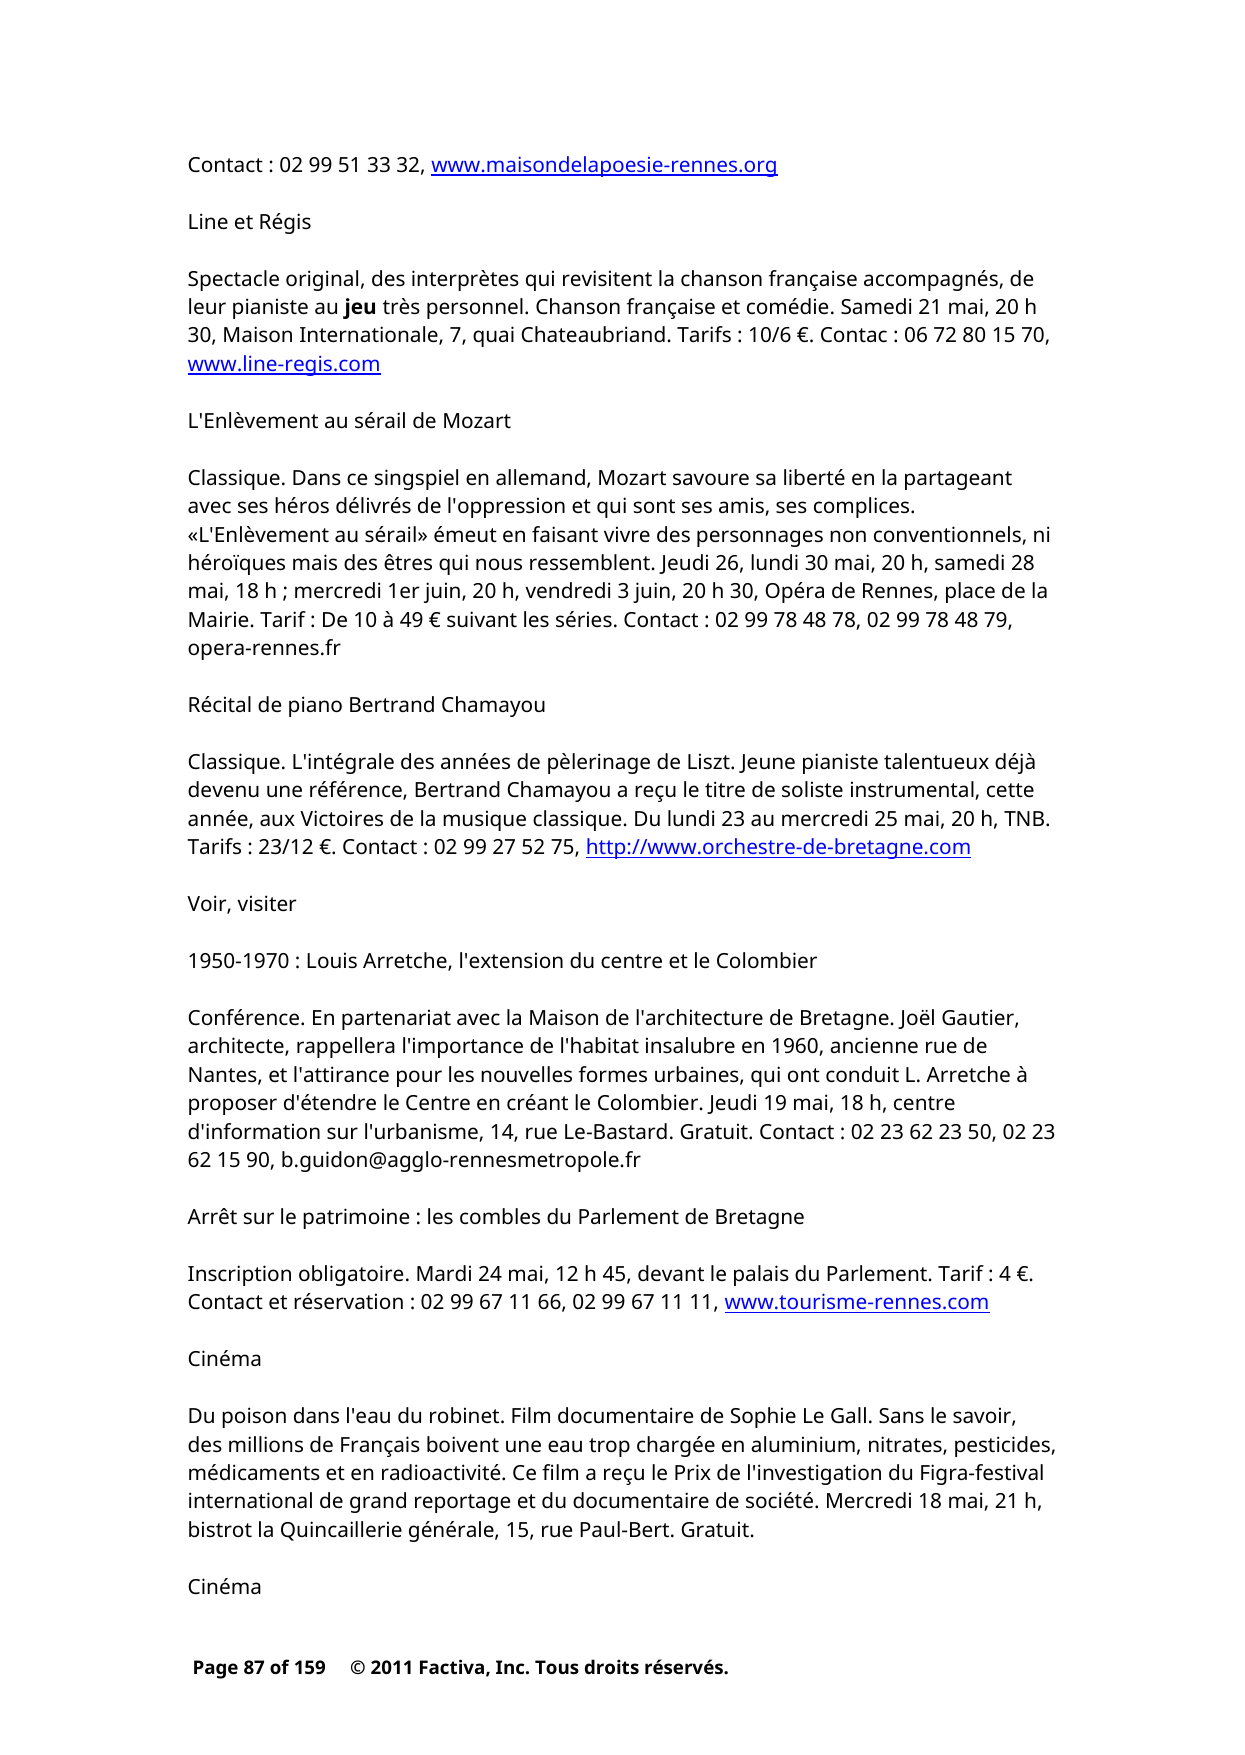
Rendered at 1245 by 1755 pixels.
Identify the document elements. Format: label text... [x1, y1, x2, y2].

text Du poison dans l'eau du robinet. Film documentaire de Sophie Le Gall. Sans le savoir, des millions de Français boivent une eau trop chargée en aluminium, nitrates, pesticides, médicaments et en radioactivité. Ce film a reçu le Prix de l'investigation du Figra-festival international de grand reportage et du documentaire de société. Mercredi 18 mai, 21 h, bistrot la Quincaillerie générale, 15, rue Paul-Bert. Gratuit. [187, 1401, 1057, 1543]
text Conférence. En partenariat avec la Maison de l'architecture de Bretagne. Joël Gautier, architecte, rappellera l'importance de l'habitat insalubre en 1960, ancienne rue de Nantes, et l'attirance pour les nouvelles formes urbaines, qui ont conduit L. Arretche à proposer d'étendre le Centre en créant le Colombier. Jeudi 19 mai, 18 h, centre d'information sur l'urbanisme, 14, rue Le-Bastard. Gratuit. Contact : 02 23 62 23 50, 02 23 62 15 90, b.guidon@agglo-rennesmetropole.fr [187, 1003, 1057, 1174]
text Spectacle original, des interprètes qui revisitent la chanson française accompagnés, de leur pianiste au jeu très personnel. Chanson française et comédie. Samedi 21 mai, 20 h 30, Maison Internationale, 7, quai Chateaubriand. Tarifs : 10/6 €. Contac : 06 72 80 15 70, www.line-regis.com [187, 264, 1057, 377]
text Cinéma [187, 1344, 1057, 1373]
text Inscription obligatoire. Mardi 24 mai, 12 h 45, devant le palais du Parlement. Tarif : 4 €. Contact et réservation : 02 99 67 11 66, 02 99 67 11 11, www.tourisme-rennes.com [187, 1259, 1057, 1316]
text Classique. L'intégrale des années de pèlerinage de Liszt. Jeune pianiste talentueux déjà devenu une référence, Bertrand Chamayou a reçu le titre de soliste instrumental, cette année, aux Victoires de la musique classique. Du lundi 23 au mercredi 25 mai, 20 h, TNB. Tarifs : 23/12 €. Contact : 02 99 27 52 75, http://www.orchestre-de-bretagne.com [187, 747, 1057, 861]
text Cinéma [187, 1572, 1057, 1600]
text Récital de piano Bertrand Chamayou [187, 690, 1057, 719]
text 1950-1970 : Louis Arretche, l'extension du centre et le Colombier [187, 946, 1057, 975]
text Arrêt sur le patrimoine : les combles du Parlement de Bretagne [187, 1202, 1057, 1231]
text Contact : 02 99 51 33 32, www.maisondelapoesie-rennes.org [187, 150, 1057, 178]
text Classique. Dans ce singspiel en allemand, Mozart savoure sa liberté en la partageant avec ses héros délivrés de l'oppression et qui sont ses amis, ses complices. «L'Enlèvement au sérail» émeut en faisant vivre des personnages non conventionnels, ni héroïques mais des êtres qui nous ressemblent. Jeudi 26, lundi 30 mai, 20 h, samedi 28 mai, 18 h ; mercredi 1er juin, 20 h, vendredi 3 juin, 20 h 30, Opéra de Rennes, place de la Mairie. Tarif : De 10 à 49 € suivant les séries. Contact : 02 99 78 48 78, 02 99 78 48 79, opera-rennes.fr [187, 463, 1057, 662]
text Voir, visiter [187, 889, 1057, 918]
text L'Enlèvement au sérail de Mozart [187, 406, 1057, 434]
text Line et Régis [187, 207, 1057, 235]
